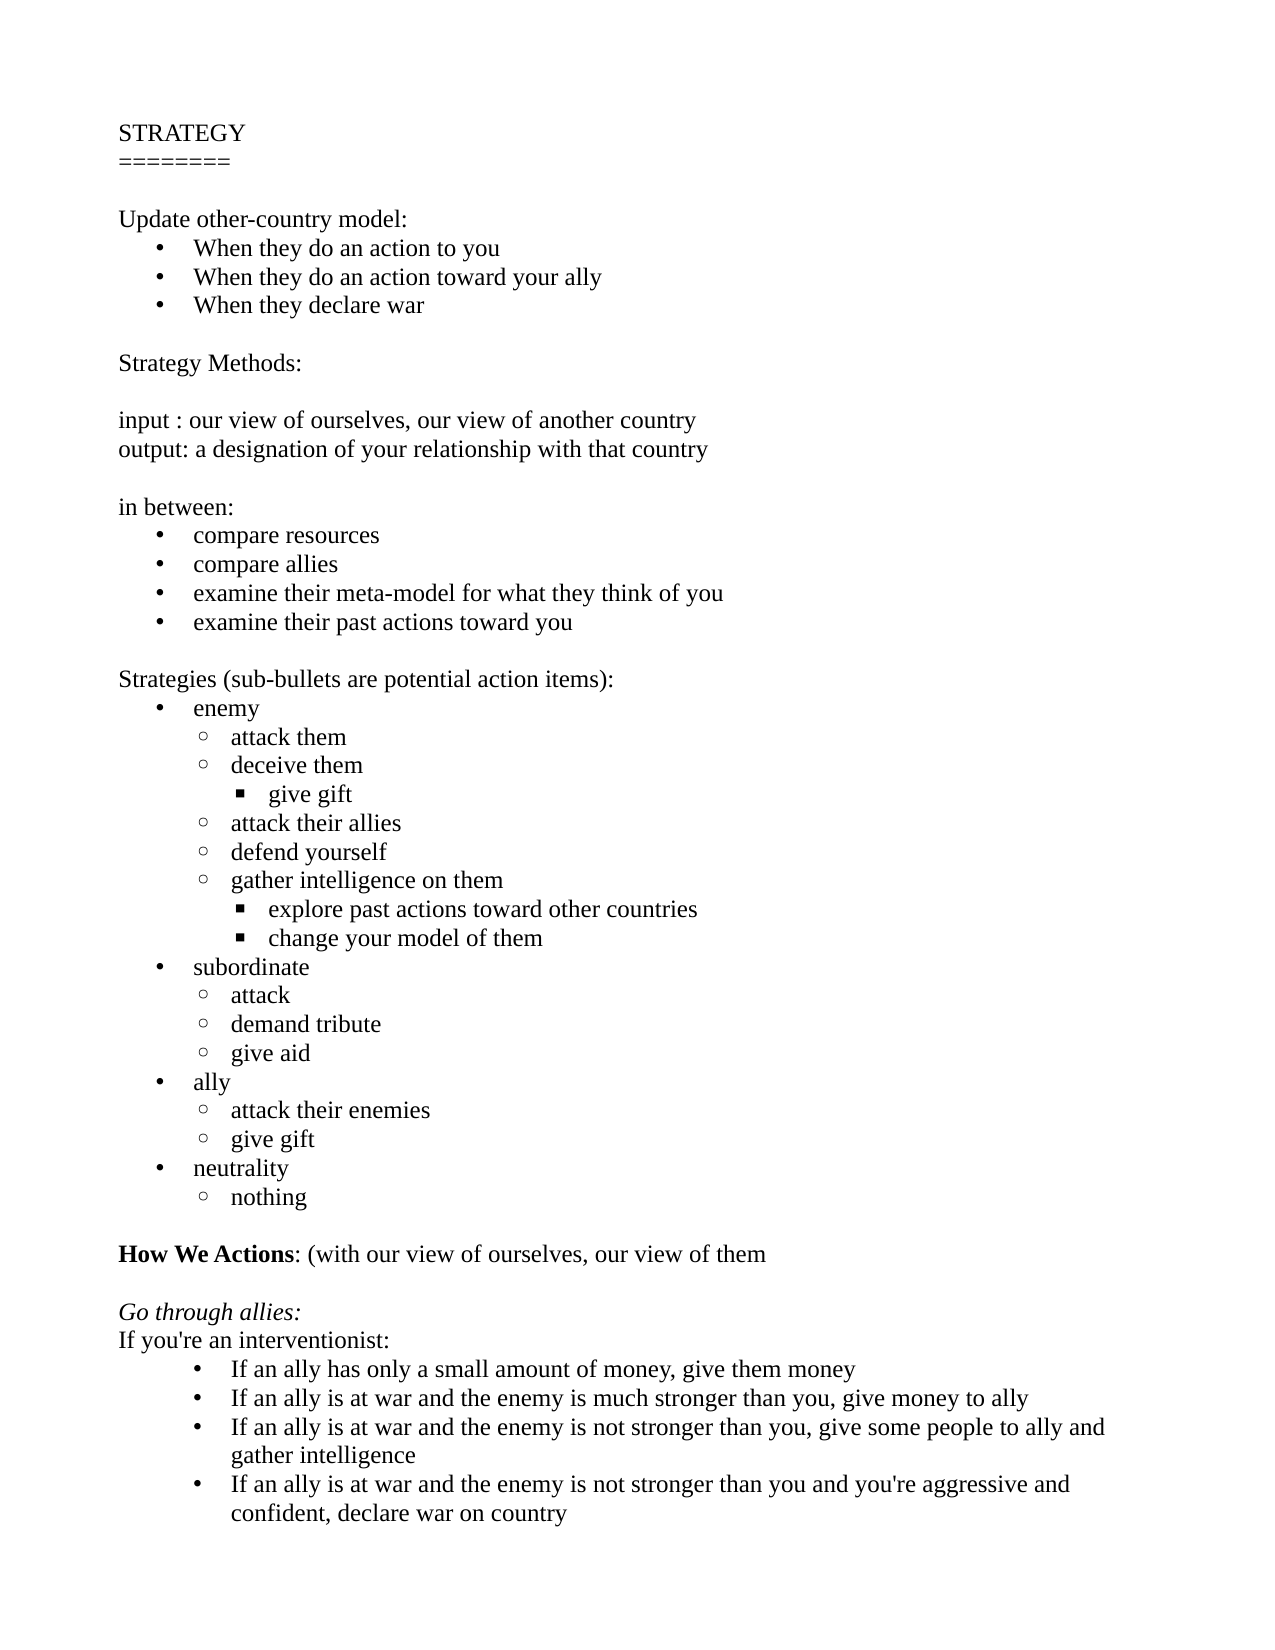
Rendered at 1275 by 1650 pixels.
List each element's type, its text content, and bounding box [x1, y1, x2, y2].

text Go through allies: [118, 1297, 1157, 1326]
list If an ally is at war and the enemy is not stronger than you, give some people to ally and gather intelligence [193, 1412, 1157, 1469]
list examine their past actions toward you [156, 607, 1157, 636]
text input : our view of ourselves, our view of another country [118, 406, 1157, 434]
text STRATEGY [118, 118, 1157, 147]
list examine their meta-model for what they think of you [156, 578, 1157, 607]
list If an ally is at war and the enemy is much stronger than you, give money to ally [193, 1383, 1157, 1412]
list demand tribute [193, 1009, 1157, 1038]
text How We Actions: (with our view of ourselves, our view of them [118, 1239, 1157, 1268]
list attack them [193, 722, 1157, 751]
list When they do an action to you [156, 233, 1157, 262]
list compare allies [156, 549, 1157, 578]
text Strategy Methods: [118, 348, 1157, 377]
text Strategies (sub-bullets are potential action items): [118, 664, 1157, 693]
list change your model of them [231, 923, 1157, 952]
text If you're an interventionist: [118, 1326, 1157, 1354]
list attack [193, 981, 1157, 1009]
list give gift [231, 779, 1157, 808]
list If an ally is at war and the enemy is not stronger than you and you're aggressive and confident, declare war on country [193, 1469, 1157, 1527]
list subordinate [156, 952, 1157, 981]
list compare resources [156, 521, 1157, 549]
list attack their enemies [193, 1096, 1157, 1124]
list gather intelligence on them [193, 866, 1157, 894]
text ======== [118, 147, 1157, 176]
list When they do an action toward your ally [156, 262, 1157, 291]
text in between: [118, 492, 1157, 521]
list If an ally has only a small amount of money, give them money [193, 1354, 1157, 1383]
text Update other-country model: [118, 204, 1157, 233]
list deceive them [193, 751, 1157, 779]
list explore past actions toward other countries [231, 894, 1157, 923]
list enemy [156, 693, 1157, 722]
list defend yourself [193, 837, 1157, 866]
list neutrality [156, 1153, 1157, 1182]
list ally [156, 1067, 1157, 1096]
list give aid [193, 1038, 1157, 1067]
list nothing [193, 1182, 1157, 1211]
text output: a designation of your relationship with that country [118, 434, 1157, 463]
list attack their allies [193, 808, 1157, 837]
list When they declare war [156, 291, 1157, 319]
list give gift [193, 1124, 1157, 1153]
